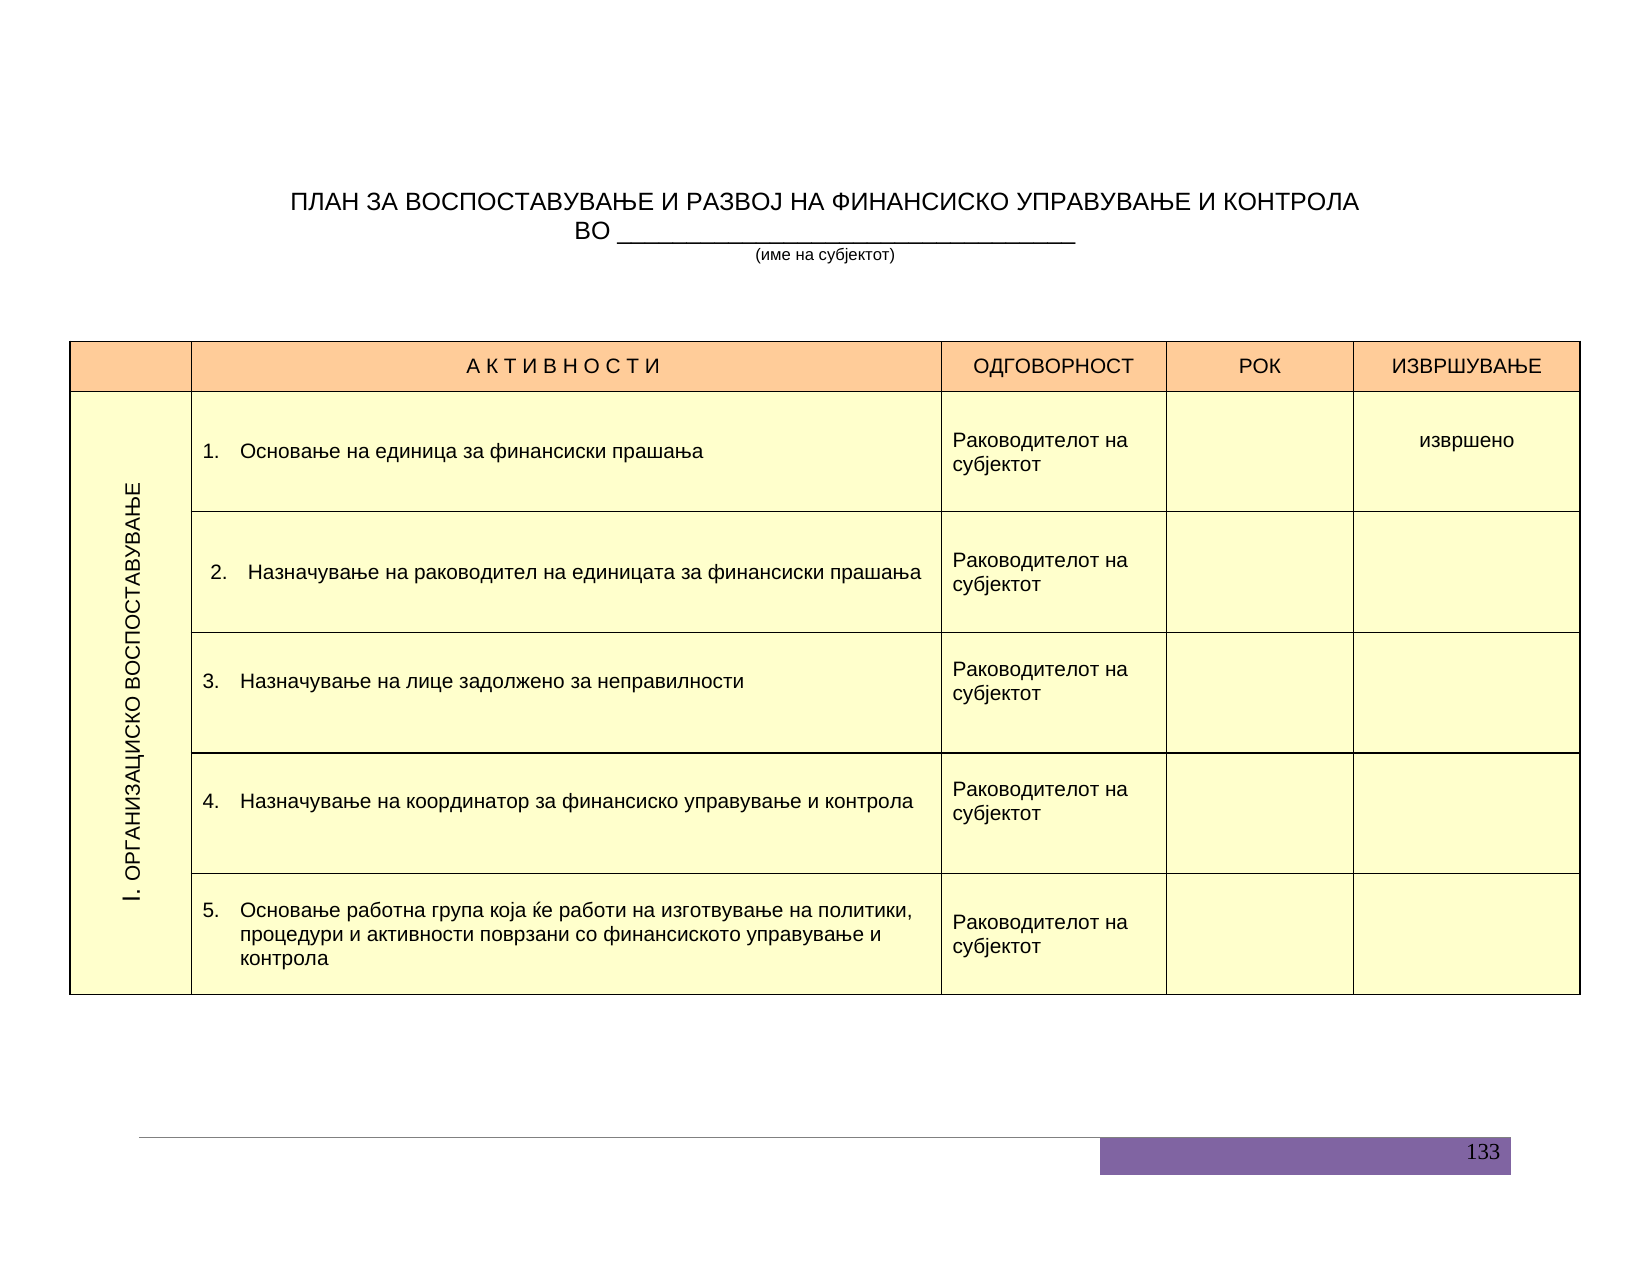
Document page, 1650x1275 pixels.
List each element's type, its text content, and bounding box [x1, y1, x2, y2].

table_cell Раководителот на субјектот [942, 512, 1166, 632]
table_cell Назначување на раководител на единицата за финансиски прашања [192, 512, 941, 632]
table_cell Раководителот на субјектот [942, 633, 1166, 752]
table_cell [1354, 633, 1579, 752]
table_header [1167, 392, 1353, 511]
table_cell Раководителот на субјектот [942, 754, 1166, 873]
table_cell [1354, 874, 1579, 994]
table_header ИЗВРШУВАЊЕ [1354, 342, 1579, 391]
table_cell [1354, 754, 1579, 873]
table_cell Основање работна група која ќе работи на изготвување на политики, процедури и активности поврзани со финансиското управување и контрола [192, 874, 941, 994]
table_cell [1167, 512, 1353, 632]
table_header [71, 342, 191, 391]
table_cell Раководителот на субјектот [942, 874, 1166, 994]
text (име на субјектот) [150, 245, 1500, 264]
table_cell [1167, 754, 1353, 873]
table_cell [1167, 633, 1353, 752]
table_header извршено [1354, 392, 1579, 511]
text ВО _________________________________ [150, 216, 1500, 245]
table_cell [1167, 874, 1353, 994]
text ПЛАН ЗА ВОСПОСТАВУВАЊЕ И РАЗВОЈ НА ФИНАНСИСКО УПРАВУВАЊЕ И КОНТРОЛА [150, 187, 1500, 216]
table_header РОК [1167, 342, 1353, 391]
table_cell I. ОРГАНИЗАЦИСКО ВОСПОСТАВУВАЊЕ [71, 392, 191, 994]
table_cell Назначување на лице задолжено за неправилности [192, 633, 941, 752]
table_header А К Т И В Н О С Т И [192, 342, 941, 391]
table_cell [1354, 512, 1579, 632]
table_header Основање на единица за финансиски прашања [192, 392, 941, 511]
table_header ОДГОВОРНОСТ [942, 342, 1166, 391]
table_cell Назначување на координатор за финансиско управување и контрола [192, 754, 941, 873]
table_header Раководителот на субјектот [942, 392, 1166, 511]
